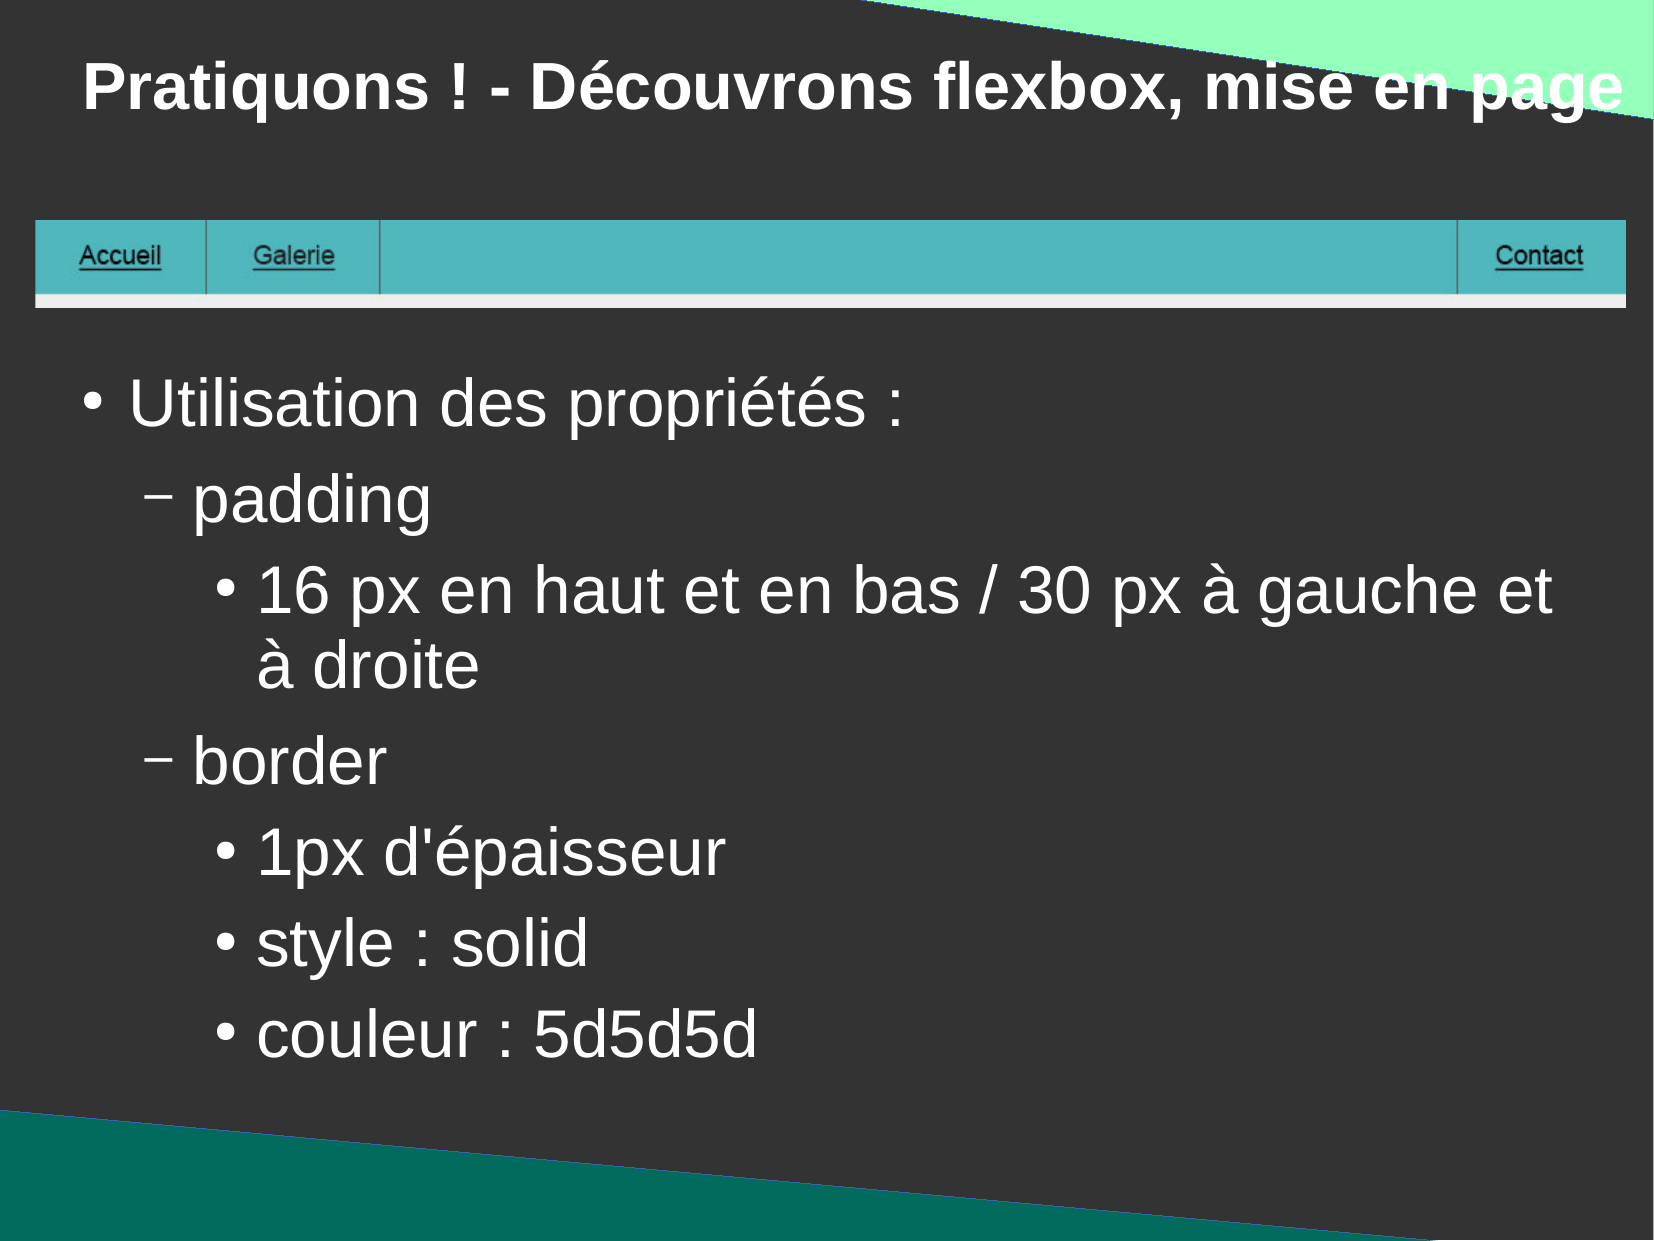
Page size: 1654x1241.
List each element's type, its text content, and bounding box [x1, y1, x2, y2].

title Pratiquons ! - Découvrons flexbox, mise en page [82, 49, 1630, 142]
list Utilisation des propriétés : padding 16 px en haut et en bas / 30 px à gauche et à droite border 1px d'épaisseur style : solid couleur : 5d5d5d [64, 365, 1589, 1075]
text_box [861, 0, 1654, 120]
picture [35, 220, 1626, 308]
